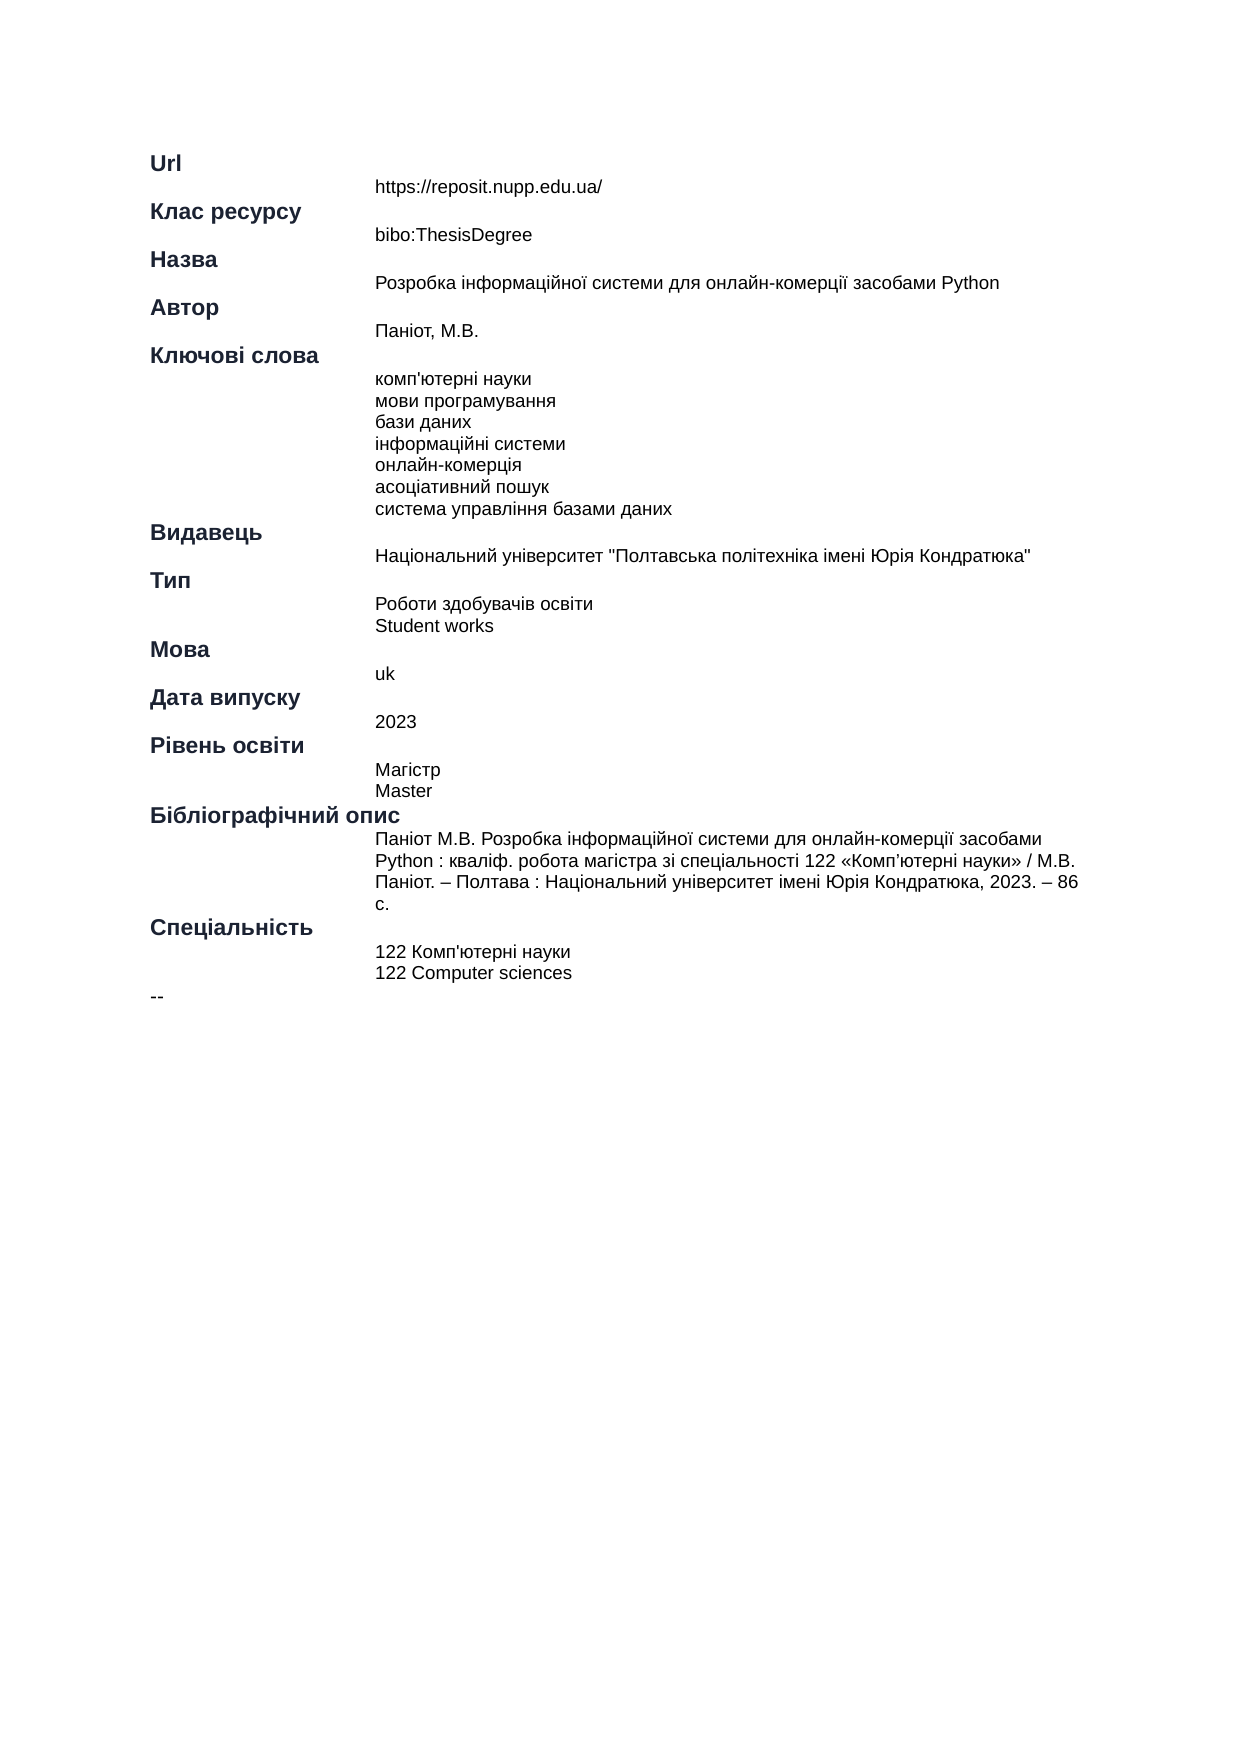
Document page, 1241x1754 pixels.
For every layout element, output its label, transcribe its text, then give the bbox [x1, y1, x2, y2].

text комп'ютерні науки [375, 368, 1090, 389]
text bibo:ThesisDegree [375, 224, 1090, 246]
text Url [150, 150, 1090, 176]
text Ключові слова [150, 342, 1090, 368]
text 122 Комп'ютерні науки [375, 941, 1090, 962]
text Паніот, М.В. [375, 320, 1090, 342]
text асоціативний пошук [375, 476, 1090, 497]
text Бібліографічний опис [150, 802, 1090, 828]
text Роботи здобувачів освіти [375, 593, 1090, 615]
text uk [375, 663, 1090, 684]
text бази даних [375, 411, 1090, 433]
text Master [375, 780, 1090, 802]
text Клас ресурсу [150, 198, 1090, 224]
text мови програмування [375, 389, 1090, 411]
text 2023 [375, 711, 1090, 732]
text інформаційні системи [375, 433, 1090, 454]
text Автор [150, 294, 1090, 320]
text Тип [150, 567, 1090, 593]
text 122 Computer sciences [375, 962, 1090, 984]
text https://reposit.nupp.edu.ua/ [375, 176, 1090, 198]
text Магістр [375, 758, 1090, 780]
text Мова [150, 636, 1090, 663]
text онлайн-комерція [375, 454, 1090, 476]
text Рівень освіти [150, 732, 1090, 758]
text Student works [375, 615, 1090, 636]
text Розробка інформаційної системи для онлайн-комерції засобами Python [375, 272, 1090, 294]
text Дата випуску [150, 684, 1090, 711]
text Назва [150, 246, 1090, 272]
text Національний університет "Полтавська політехніка імені Юрія Кондратюка" [375, 545, 1090, 567]
text Спеціальність [150, 914, 1090, 941]
text -- [150, 984, 1090, 1008]
text Видавець [150, 519, 1090, 545]
text Паніот М.В. Розробка інформаційної системи для онлайн-комерції засобами Python : кваліф. робота магістра зі спеціальності 122 «Комп’ютерні науки» / М.В. Паніот. – Полтава : Національний університет імені Юрія Кондратюка, 2023. – 86 с. [375, 828, 1090, 914]
text система управління базами даних [375, 497, 1090, 519]
